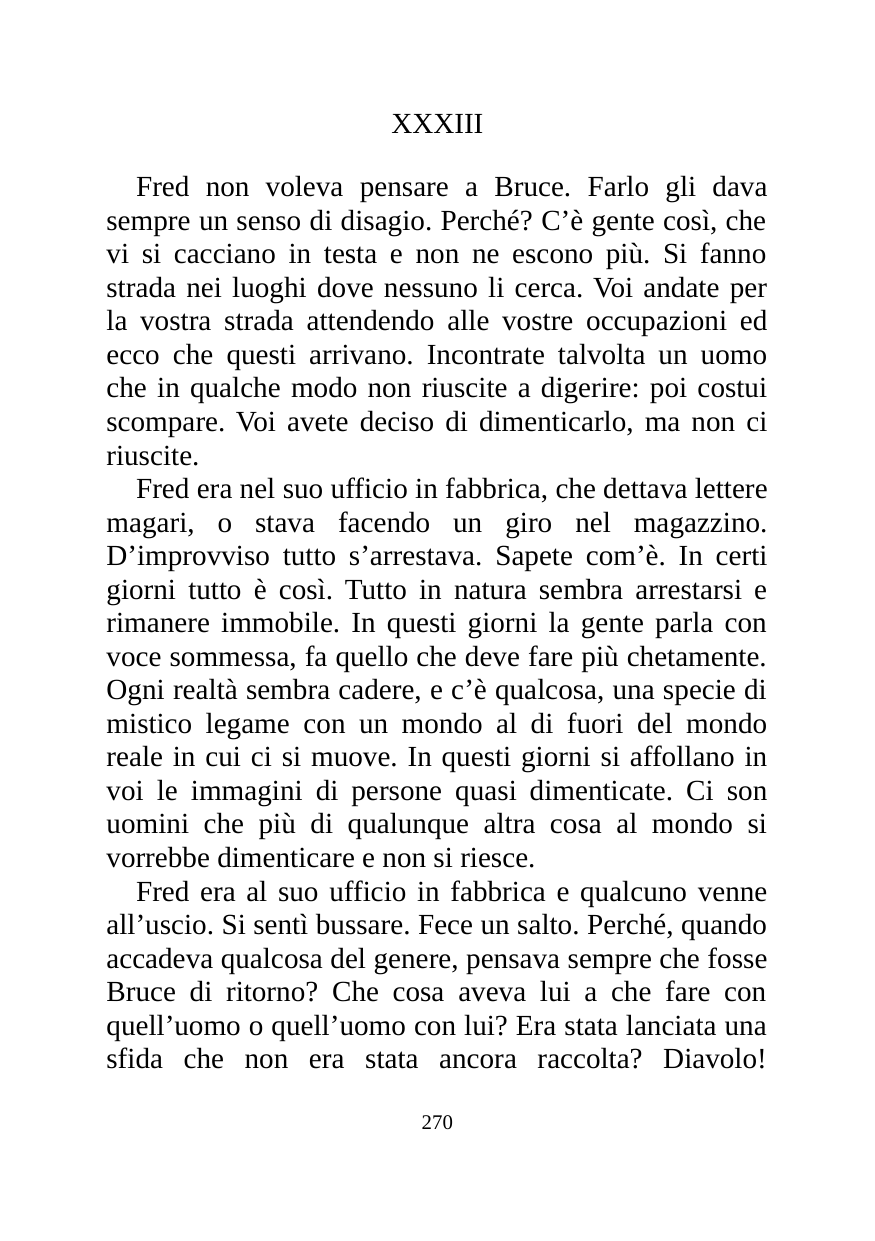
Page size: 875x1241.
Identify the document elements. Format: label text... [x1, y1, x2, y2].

subtitle XXXIII [106, 106, 768, 140]
text Fred era al suo ufficio in fabbrica e qualcuno venne all’uscio. Si sentì bussare. Fece un salto. Perché, quando accadeva qualcosa del genere, pensava sempre che fosse Bruce di ritorno? Che cosa aveva lui a che fare con quell’uomo o quell’uomo con lui? Era stata lanciata una sfida che non era stata ancora raccolta? Diavolo! [106, 874, 768, 1075]
text Fred non voleva pensare a Bruce. Farlo gli dava sempre un senso di disagio. Perché? C’è gente così, che vi si cacciano in testa e non ne escono più. Si fanno strada nei luoghi dove nessuno li cerca. Voi andate per la vostra strada attendendo alle vostre occupazioni ed ecco che questi arrivano. Incontrate talvolta un uomo che in qualche modo non riuscite a digerire: poi costui scompare. Voi avete deciso di dimenticarlo, ma non ci riuscite. [106, 169, 768, 471]
text Fred era nel suo ufficio in fabbrica, che dettava lettere magari, o stava facendo un giro nel magazzino. D’improvviso tutto s’arrestava. Sapete com’è. In certi giorni tutto è così. Tutto in natura sembra arrestarsi e rimanere immobile. In questi giorni la gente parla con voce sommessa, fa quello che deve fare più chetamente. Ogni realtà sembra cadere, e c’è qualcosa, una specie di mistico legame con un mondo al di fuori del mondo reale in cui ci si muove. In questi giorni si affollano in voi le immagini di persone quasi dimenticate. Ci son uomini che più di qualunque altra cosa al mondo si vorrebbe dimenticare e non si riesce. [106, 471, 768, 874]
